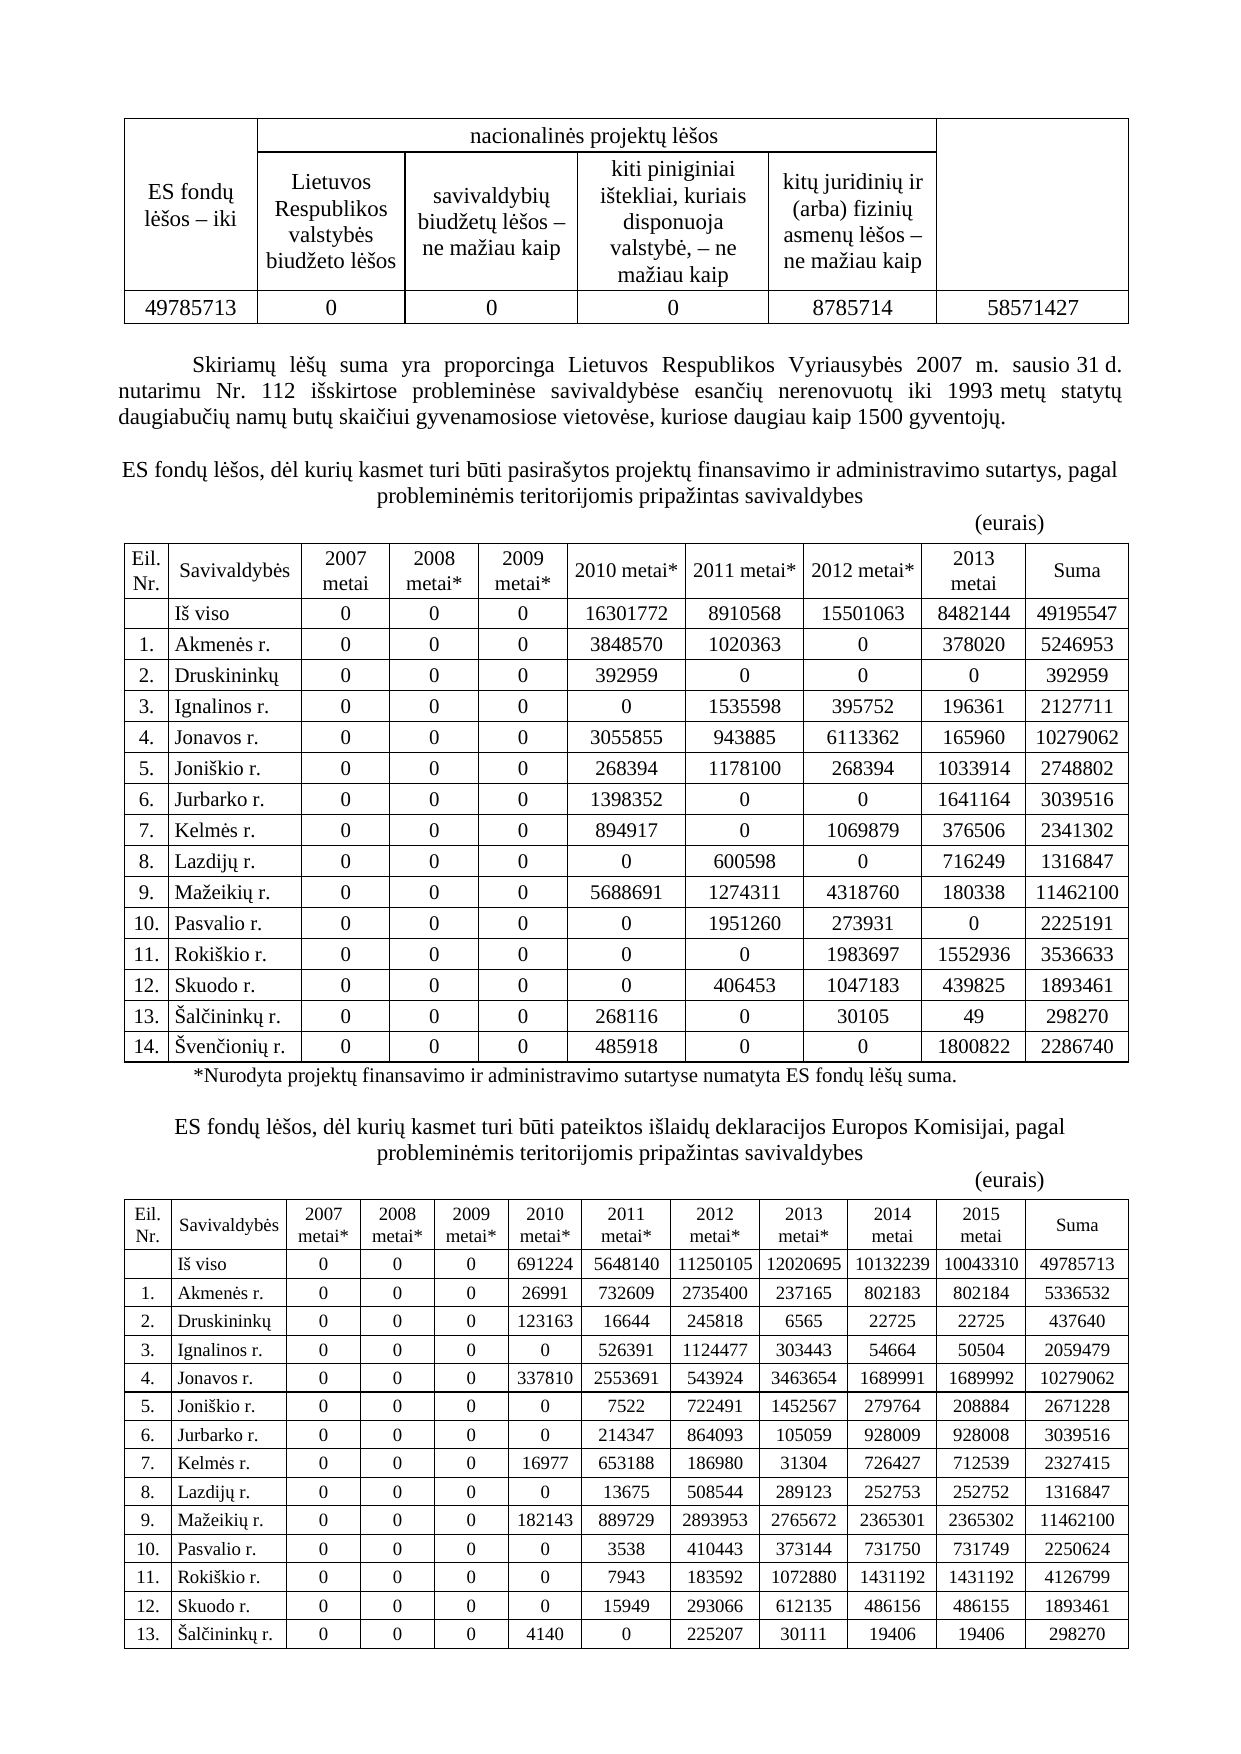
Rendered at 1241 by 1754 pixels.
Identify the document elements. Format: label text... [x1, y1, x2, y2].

table_cell 165960 [922, 722, 1025, 752]
table_cell 252753 [848, 1478, 936, 1505]
table_cell Jurbarko r. [172, 1421, 286, 1448]
table_cell 196361 [922, 691, 1025, 721]
table_cell 0 [804, 660, 921, 690]
table_cell 0 [435, 1250, 508, 1278]
table_header Savivaldybės [172, 1200, 286, 1249]
table_cell 16301772 [568, 599, 685, 628]
table_cell Mažeikių r. [169, 877, 301, 907]
table_cell Kelmės r. [172, 1449, 286, 1477]
table_cell 3. [125, 691, 168, 721]
table_cell 7943 [582, 1563, 670, 1591]
table_cell 0 [302, 908, 389, 938]
table_cell Iš viso [169, 599, 301, 628]
table_cell 214347 [582, 1421, 670, 1448]
text ES fondų lėšos, dėl kurių kasmet turi būti pateiktos išlaidų deklaracijos Europos Komisijai, pagal probleminėmis teritorijomis pripažintas savivaldybes [118, 1113, 1122, 1166]
table_cell 0 [361, 1421, 434, 1448]
table_cell Švenčionių r. [169, 1032, 301, 1061]
table_cell 0 [390, 1001, 478, 1031]
table_cell 10132239 [848, 1250, 936, 1278]
table_cell 0 [509, 1393, 581, 1420]
table_cell 0 [509, 1563, 581, 1591]
table_cell 13. [125, 1001, 168, 1031]
table_cell 14. [125, 1032, 168, 1061]
table_cell 1951260 [686, 908, 803, 938]
table_cell 1893461 [1026, 1592, 1128, 1619]
table_cell 1124477 [671, 1336, 759, 1363]
table_cell 0 [390, 970, 478, 999]
table_cell 1069879 [804, 815, 921, 845]
table_cell 273931 [804, 908, 921, 938]
table_cell 802183 [848, 1279, 936, 1306]
table_cell 9. [125, 877, 168, 907]
table_cell 0 [287, 1336, 360, 1363]
table_cell 8. [125, 1478, 171, 1505]
table_cell 0 [361, 1307, 434, 1334]
table_cell 0 [390, 599, 478, 628]
table_cell 5336532 [1026, 1279, 1128, 1306]
table_cell 54664 [848, 1336, 936, 1363]
table_cell 0 [479, 660, 567, 690]
table_header Eil. Nr. [125, 1200, 171, 1249]
table_cell 10. [125, 1535, 171, 1562]
table_cell 0 [302, 815, 389, 845]
table_cell 0 [302, 846, 389, 876]
table_cell 1316847 [1026, 1478, 1128, 1505]
table_cell 49785713 [125, 291, 257, 323]
table_cell 1641164 [922, 784, 1025, 814]
table_cell 0 [361, 1592, 434, 1619]
table_cell 2735400 [671, 1279, 759, 1306]
table_header 2011 metai* [582, 1200, 670, 1249]
table_cell 0 [287, 1592, 360, 1619]
table_cell 0 [406, 291, 577, 323]
table_cell 0 [509, 1592, 581, 1619]
table_cell Ignalinos r. [172, 1336, 286, 1363]
table_cell 1552936 [922, 939, 1025, 969]
table_cell Druskininkų [172, 1307, 286, 1334]
table_cell 2225191 [1026, 908, 1128, 938]
table_header Eil. Nr. [125, 544, 168, 597]
table_cell Druskininkų [169, 660, 301, 690]
table_cell 3039516 [1026, 784, 1128, 814]
table_cell 268394 [804, 753, 921, 783]
table_cell 0 [435, 1478, 508, 1505]
table_cell 0 [509, 1336, 581, 1363]
table_cell 1047183 [804, 970, 921, 999]
table_cell 0 [302, 629, 389, 659]
table_cell 298270 [1026, 1620, 1128, 1647]
table_cell 0 [361, 1563, 434, 1591]
table_cell 0 [479, 908, 567, 938]
table_cell 1431192 [848, 1563, 936, 1591]
table_cell Akmenės r. [172, 1279, 286, 1306]
table_header 2010 metai* [568, 544, 685, 597]
table_cell 392959 [568, 660, 685, 690]
table_cell 0 [390, 908, 478, 938]
table_cell 0 [302, 599, 389, 628]
table_cell 439825 [922, 970, 1025, 999]
table_cell 0 [390, 815, 478, 845]
table_cell 49195547 [1026, 599, 1128, 628]
table_cell Jonavos r. [169, 722, 301, 752]
table_cell 928008 [937, 1421, 1025, 1448]
table_cell 0 [361, 1449, 434, 1477]
table_cell 1689991 [848, 1364, 936, 1391]
table_cell 0 [509, 1421, 581, 1448]
table_cell 0 [509, 1478, 581, 1505]
table_header 2013 metai* [760, 1200, 847, 1249]
table_cell 1178100 [686, 753, 803, 783]
table_cell 5. [125, 1393, 171, 1420]
table_cell 10043310 [937, 1250, 1025, 1278]
table_cell Mažeikių r. [172, 1506, 286, 1534]
table_header Suma [1026, 544, 1128, 597]
table_cell 1. [125, 629, 168, 659]
table_cell 4140 [509, 1620, 581, 1647]
table_cell 0 [287, 1279, 360, 1306]
table_cell 0 [302, 970, 389, 999]
table_cell 15501063 [804, 599, 921, 628]
table_cell 279764 [848, 1393, 936, 1420]
table_cell 0 [287, 1478, 360, 1505]
table_cell 0 [258, 291, 404, 323]
table_cell 0 [479, 1001, 567, 1031]
table_cell 0 [302, 877, 389, 907]
table_cell 0 [287, 1393, 360, 1420]
table_cell 4126799 [1026, 1563, 1128, 1591]
table_header Savivaldybės [169, 544, 301, 597]
table_cell 5. [125, 753, 168, 783]
table_cell Akmenės r. [169, 629, 301, 659]
table_cell 0 [287, 1620, 360, 1647]
table_cell Pasvalio r. [169, 908, 301, 938]
table_header 2014 metai [848, 1200, 936, 1249]
table_cell 0 [435, 1393, 508, 1420]
table_cell 225207 [671, 1620, 759, 1647]
table_cell 22725 [937, 1307, 1025, 1334]
table_cell 691224 [509, 1250, 581, 1278]
table_cell Jurbarko r. [169, 784, 301, 814]
table_cell 543924 [671, 1364, 759, 1391]
table_cell 0 [582, 1620, 670, 1647]
table_cell 0 [287, 1250, 360, 1278]
table_cell 0 [435, 1336, 508, 1363]
table_cell 0 [568, 970, 685, 999]
table_cell Šalčininkų r. [172, 1620, 286, 1647]
table_cell 0 [479, 970, 567, 999]
table_cell 0 [479, 846, 567, 876]
table_cell 3848570 [568, 629, 685, 659]
table_cell 653188 [582, 1449, 670, 1477]
table_cell 0 [479, 815, 567, 845]
table_cell 293066 [671, 1592, 759, 1619]
table_cell 10279062 [1026, 722, 1128, 752]
table_cell 7. [125, 815, 168, 845]
table_cell 3536633 [1026, 939, 1128, 969]
table_header 2008 metai* [361, 1200, 434, 1249]
table_cell 1033914 [922, 753, 1025, 783]
table_cell 26991 [509, 1279, 581, 1306]
table_cell 2365301 [848, 1506, 936, 1534]
table_cell 376506 [922, 815, 1025, 845]
table_cell 0 [287, 1364, 360, 1391]
table_cell 0 [686, 1001, 803, 1031]
text (eurais) [118, 509, 1125, 535]
table_cell Skuodo r. [169, 970, 301, 999]
table_cell 0 [435, 1449, 508, 1477]
table_cell 732609 [582, 1279, 670, 1306]
table_cell 0 [390, 939, 478, 969]
table_cell 0 [686, 660, 803, 690]
table_cell 15949 [582, 1592, 670, 1619]
table_cell 0 [435, 1563, 508, 1591]
table_cell 485918 [568, 1032, 685, 1061]
table_cell Lazdijų r. [169, 846, 301, 876]
table_cell 0 [435, 1307, 508, 1334]
table_cell 0 [287, 1506, 360, 1534]
table_cell 0 [435, 1421, 508, 1448]
table_cell 11. [125, 939, 168, 969]
text Skiriamų lėšų suma yra proporcinga Lietuvos Respublikos Vyriausybės 2007 m. sausio 31 d. nutarimu Nr. 112 išskirtose probleminėse savivaldybėse esančių nerenovuotų iki 1993 metų statytų daugiabučių namų butų skaičiui gyvenamosiose vietovėse, kuriose daugiau kaip 1500 gyventojų. [118, 351, 1122, 430]
table_cell 2059479 [1026, 1336, 1128, 1363]
table_header Suma [1026, 1200, 1128, 1249]
table_cell 395752 [804, 691, 921, 721]
table_cell 2748802 [1026, 753, 1128, 783]
table_cell 0 [435, 1506, 508, 1534]
table_cell 3. [125, 1336, 171, 1363]
table_cell 182143 [509, 1506, 581, 1534]
table_cell 186980 [671, 1449, 759, 1477]
table_cell 2341302 [1026, 815, 1128, 845]
table_cell 0 [302, 691, 389, 721]
table_cell 437640 [1026, 1307, 1128, 1334]
table_cell 180338 [922, 877, 1025, 907]
table_cell 0 [435, 1620, 508, 1647]
table_cell 722491 [671, 1393, 759, 1420]
table_cell kitų juridinių ir (arba) fizinių asmenų lėšos – ne mažiau kaip [769, 153, 936, 290]
table_cell 337810 [509, 1364, 581, 1391]
table_cell 2893953 [671, 1506, 759, 1534]
table_cell nacionalinės projektų lėšos [258, 119, 936, 151]
table_header 2015 metai [937, 1200, 1025, 1249]
table_cell 16644 [582, 1307, 670, 1334]
table_cell 0 [479, 753, 567, 783]
table_cell 4. [125, 1364, 171, 1391]
table_cell 0 [435, 1535, 508, 1562]
table_cell 1072880 [760, 1563, 847, 1591]
table_cell 1800822 [922, 1032, 1025, 1061]
table_cell [125, 599, 168, 628]
table_cell 252752 [937, 1478, 1025, 1505]
table_cell 10. [125, 908, 168, 938]
table_cell 726427 [848, 1449, 936, 1477]
table_cell 2250624 [1026, 1535, 1128, 1562]
table_cell 7522 [582, 1393, 670, 1420]
table_cell 6. [125, 784, 168, 814]
table_cell 5246953 [1026, 629, 1128, 659]
table_cell 0 [804, 784, 921, 814]
table_cell 303443 [760, 1336, 847, 1363]
table_cell 0 [686, 784, 803, 814]
table_cell 11250105 [671, 1250, 759, 1278]
table_cell 928009 [848, 1421, 936, 1448]
table_cell 0 [361, 1279, 434, 1306]
table_cell 3055855 [568, 722, 685, 752]
table_cell 0 [568, 691, 685, 721]
table_cell 508544 [671, 1478, 759, 1505]
table_cell 298270 [1026, 1001, 1128, 1031]
table_cell 0 [390, 753, 478, 783]
table_cell 1535598 [686, 691, 803, 721]
table_cell 2671228 [1026, 1393, 1128, 1420]
table_cell [125, 1250, 171, 1278]
table_cell 2765672 [760, 1506, 847, 1534]
table_cell 2365302 [937, 1506, 1025, 1534]
table_cell 268116 [568, 1001, 685, 1031]
table_header 2008 metai* [390, 544, 478, 597]
table_cell 0 [287, 1563, 360, 1591]
table_cell 1431192 [937, 1563, 1025, 1591]
table_cell 12. [125, 1592, 171, 1619]
text *Nurodyta projektų finansavimo ir administravimo sutartyse numatyta ES fondų lėšų suma. [118, 1062, 1122, 1087]
table_cell 0 [922, 908, 1025, 938]
table_header 2012 metai* [671, 1200, 759, 1249]
table_cell 0 [390, 846, 478, 876]
table_cell 30111 [760, 1620, 847, 1647]
table_cell savivaldybių biudžetų lėšos – ne mažiau kaip [406, 153, 577, 290]
table_cell 268394 [568, 753, 685, 783]
table_cell 0 [302, 660, 389, 690]
table_cell 0 [302, 1032, 389, 1061]
table_cell 49 [922, 1001, 1025, 1031]
table_cell 526391 [582, 1336, 670, 1363]
table_cell 0 [686, 1032, 803, 1061]
table_cell Jonavos r. [172, 1364, 286, 1391]
table_cell 19406 [937, 1620, 1025, 1647]
table_cell 3039516 [1026, 1421, 1128, 1448]
table_cell 0 [390, 1032, 478, 1061]
table_cell 123163 [509, 1307, 581, 1334]
table_header 2011 metai* [686, 544, 803, 597]
table_cell 1689992 [937, 1364, 1025, 1391]
table_cell 19406 [848, 1620, 936, 1647]
table_cell 2286740 [1026, 1032, 1128, 1061]
table_header 2007 metai* [287, 1200, 360, 1249]
table_cell 0 [568, 846, 685, 876]
table_cell 30105 [804, 1001, 921, 1031]
table_cell 3463654 [760, 1364, 847, 1391]
table_cell 4318760 [804, 877, 921, 907]
table_cell 0 [361, 1364, 434, 1391]
table_cell 0 [361, 1336, 434, 1363]
table_cell Iš viso [172, 1250, 286, 1278]
table_cell 410443 [671, 1535, 759, 1562]
table_cell 0 [390, 784, 478, 814]
table_cell 943885 [686, 722, 803, 752]
table_cell 0 [479, 629, 567, 659]
table_cell 13675 [582, 1478, 670, 1505]
table_cell 0 [390, 691, 478, 721]
table_cell 894917 [568, 815, 685, 845]
table_cell 0 [390, 722, 478, 752]
table_cell 2553691 [582, 1364, 670, 1391]
table_cell 712539 [937, 1449, 1025, 1477]
table_cell 0 [287, 1307, 360, 1334]
table_cell kiti piniginiai ištekliai, kuriais disponuoja valstybė, – ne mažiau kaip [578, 153, 768, 290]
table_cell 802184 [937, 1279, 1025, 1306]
table_cell 0 [302, 939, 389, 969]
table_cell 1398352 [568, 784, 685, 814]
table_cell Skuodo r. [172, 1592, 286, 1619]
table_cell 0 [479, 784, 567, 814]
table_cell 0 [361, 1535, 434, 1562]
table_header 2009 metai* [479, 544, 567, 597]
table_cell 58571427 [937, 291, 1128, 323]
table_cell 1. [125, 1279, 171, 1306]
table_cell 612135 [760, 1592, 847, 1619]
table_header 2013 metai [922, 544, 1025, 597]
table_cell Lietuvos Respublikos valstybės biudžeto lėšos [258, 153, 404, 290]
table_cell 0 [287, 1535, 360, 1562]
table_cell 0 [568, 908, 685, 938]
table_cell 0 [804, 1032, 921, 1061]
table_cell 105059 [760, 1421, 847, 1448]
table_cell 406453 [686, 970, 803, 999]
table_cell 8910568 [686, 599, 803, 628]
table_cell 289123 [760, 1478, 847, 1505]
table_cell 6113362 [804, 722, 921, 752]
table_cell 0 [361, 1506, 434, 1534]
table_cell 2. [125, 1307, 171, 1334]
table_header [937, 119, 1128, 290]
table_cell 31304 [760, 1449, 847, 1477]
table_cell 22725 [848, 1307, 936, 1334]
table_cell 6565 [760, 1307, 847, 1334]
table_cell 3538 [582, 1535, 670, 1562]
table_cell 50504 [937, 1336, 1025, 1363]
table_cell 0 [435, 1279, 508, 1306]
table_cell 0 [302, 1001, 389, 1031]
table_cell 1316847 [1026, 846, 1128, 876]
table_cell 889729 [582, 1506, 670, 1534]
table_cell 11462100 [1026, 877, 1128, 907]
table_cell 8. [125, 846, 168, 876]
table_cell 208884 [937, 1393, 1025, 1420]
table_cell 4. [125, 722, 168, 752]
table_cell 11. [125, 1563, 171, 1591]
table_cell 6. [125, 1421, 171, 1448]
text (eurais) [118, 1166, 1125, 1192]
table_cell 1893461 [1026, 970, 1128, 999]
table_cell 731749 [937, 1535, 1025, 1562]
table_cell 378020 [922, 629, 1025, 659]
table_cell 0 [302, 784, 389, 814]
table_header 2007 metai [302, 544, 389, 597]
table_cell 0 [479, 877, 567, 907]
table_cell 0 [479, 722, 567, 752]
table_cell 237165 [760, 1279, 847, 1306]
table_cell 5688691 [568, 877, 685, 907]
table_cell 0 [686, 939, 803, 969]
table_cell 0 [435, 1364, 508, 1391]
table_cell Lazdijų r. [172, 1478, 286, 1505]
table_cell 1983697 [804, 939, 921, 969]
table_cell Ignalinos r. [169, 691, 301, 721]
table_cell 0 [479, 599, 567, 628]
table_cell 49785713 [1026, 1250, 1128, 1278]
table_cell Rokiškio r. [169, 939, 301, 969]
table_cell 0 [435, 1592, 508, 1619]
table_cell 373144 [760, 1535, 847, 1562]
table_cell 0 [361, 1478, 434, 1505]
text ES fondų lėšos, dėl kurių kasmet turi būti pasirašytos projektų finansavimo ir administravimo sutartys, pagal probleminėmis teritorijomis pripažintas savivaldybes [118, 456, 1122, 509]
table_cell 2. [125, 660, 168, 690]
table_cell 864093 [671, 1421, 759, 1448]
table_cell 0 [578, 291, 768, 323]
table_cell 8785714 [769, 291, 936, 323]
table_cell 12. [125, 970, 168, 999]
table_cell Kelmės r. [169, 815, 301, 845]
table_cell 0 [361, 1393, 434, 1420]
table_cell 2127711 [1026, 691, 1128, 721]
table_cell 0 [287, 1449, 360, 1477]
table_cell 1452567 [760, 1393, 847, 1420]
table_cell 183592 [671, 1563, 759, 1591]
table_cell 731750 [848, 1535, 936, 1562]
table_cell 0 [302, 722, 389, 752]
table_cell 0 [686, 815, 803, 845]
table_cell 16977 [509, 1449, 581, 1477]
table_cell 245818 [671, 1307, 759, 1334]
table_cell Pasvalio r. [172, 1535, 286, 1562]
table_cell 0 [479, 691, 567, 721]
table_cell 0 [568, 939, 685, 969]
table_cell 0 [479, 939, 567, 969]
table_header 2012 metai* [804, 544, 921, 597]
table_cell Šalčininkų r. [169, 1001, 301, 1031]
table_cell 1020363 [686, 629, 803, 659]
table_cell 2327415 [1026, 1449, 1128, 1477]
table_header 2009 metai* [435, 1200, 508, 1249]
table_cell ES fondų lėšos – iki [125, 119, 257, 290]
table_cell 0 [804, 846, 921, 876]
table_cell 0 [361, 1620, 434, 1647]
table_cell 0 [479, 1032, 567, 1061]
table_cell 5648140 [582, 1250, 670, 1278]
table_cell Rokiškio r. [172, 1563, 286, 1591]
table_cell 1274311 [686, 877, 803, 907]
table_cell 9. [125, 1506, 171, 1534]
table_cell 13. [125, 1620, 171, 1647]
table_cell 716249 [922, 846, 1025, 876]
table_header 2010 metai* [509, 1200, 581, 1249]
table_cell 0 [390, 629, 478, 659]
table_cell 0 [361, 1250, 434, 1278]
table_cell 8482144 [922, 599, 1025, 628]
table_cell 392959 [1026, 660, 1128, 690]
table_cell 0 [302, 753, 389, 783]
table_cell 486156 [848, 1592, 936, 1619]
table_cell 486155 [937, 1592, 1025, 1619]
table_cell 0 [922, 660, 1025, 690]
table_cell 11462100 [1026, 1506, 1128, 1534]
table_cell 12020695 [760, 1250, 847, 1278]
table_cell 10279062 [1026, 1364, 1128, 1391]
table_cell 0 [509, 1535, 581, 1562]
table_cell 0 [390, 877, 478, 907]
table_cell 0 [287, 1421, 360, 1448]
table_cell 0 [390, 660, 478, 690]
table_cell 0 [804, 629, 921, 659]
table_cell Joniškio r. [172, 1393, 286, 1420]
table_cell 600598 [686, 846, 803, 876]
table_cell 7. [125, 1449, 171, 1477]
table_cell Joniškio r. [169, 753, 301, 783]
